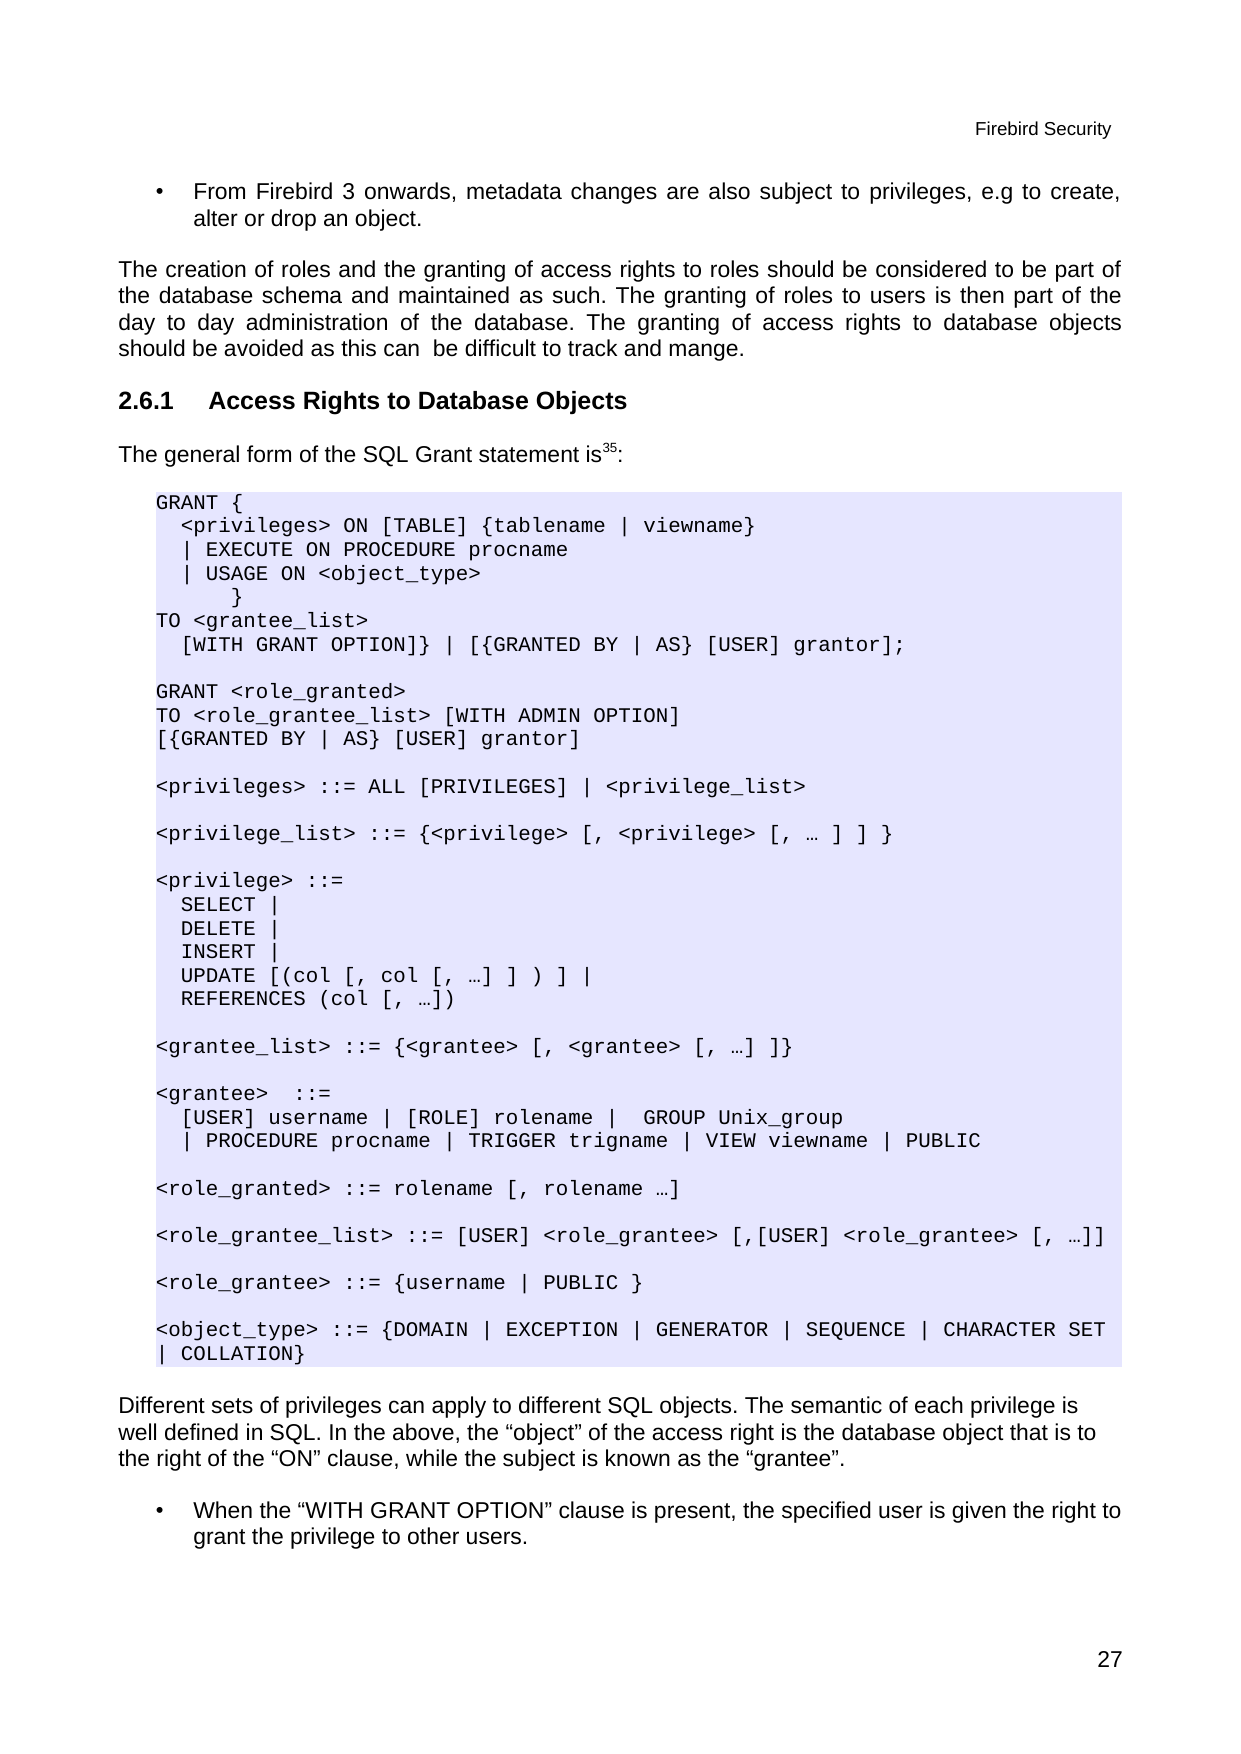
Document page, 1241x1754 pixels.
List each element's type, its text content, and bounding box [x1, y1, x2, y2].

list When the “WITH GRANT OPTION” clause is present, the specified user is given the right to grant the privilege to other users. [156, 1497, 1122, 1549]
text The creation of roles and the granting of access rights to roles should be considered to be part of the database schema and maintained as such. The granting of roles to users is then part of the day to day administration of the database. The granting of access rights to database objects should be avoided as this can be difficult to track and mange. [118, 256, 1122, 361]
text DELETE | [156, 917, 1122, 941]
text <privilege_list> ::= {<privilege> [, <privilege> [, … ] ] } [156, 823, 1122, 847]
text <privileges> ON [TABLE] {tablename | viewname} [156, 516, 1122, 539]
text <grantee> ::= [156, 1083, 1122, 1107]
text SELECT | [156, 894, 1122, 917]
text Different sets of privileges can apply to different SQL objects. The semantic of each privilege is well defined in SQL. In the above, the “object” of the access right is the database object that is to the right of the “ON” clause, while the subject is known as the “grantee”. [118, 1392, 1122, 1471]
text <role_grantee> ::= {username | PUBLIC } [156, 1272, 1122, 1296]
text | USAGE ON <object_type> [156, 563, 1122, 586]
text <privileges> ::= ALL [PRIVILEGES] | <privilege_list> [156, 776, 1122, 799]
text REFERENCES (col [, …]) [156, 988, 1122, 1012]
text The general form of the SQL Grant statement is: [118, 441, 1122, 467]
text | PROCEDURE procname | TRIGGER trigname | VIEW viewname | PUBLIC [156, 1130, 1122, 1154]
text GRANT <role_granted> [156, 681, 1122, 705]
subtitle Access Rights to Database Objects [118, 386, 1122, 415]
text <role_granted> ::= rolename [, rolename …] [156, 1178, 1122, 1201]
list From Firebird 3 onwards, metadata changes are also subject to privileges, e.g to create, alter or drop an object. [156, 178, 1122, 231]
text INSERT | [156, 941, 1122, 965]
text GRANT { [156, 492, 1122, 516]
text [WITH GRANT OPTION]} | [{GRANTED BY | AS} [USER] grantor]; [156, 634, 1122, 657]
text <role_grantee_list> ::= [USER] <role_grantee> [,[USER] <role_grantee> [, …]] [156, 1225, 1122, 1248]
text TO <grantee_list> [156, 610, 1122, 634]
text <grantee_list> ::= {<grantee> [, <grantee> [, …] ]} [156, 1036, 1122, 1059]
text [{GRANTED BY | AS} [USER] grantor] [156, 728, 1122, 752]
text | EXECUTE ON PROCEDURE procname [156, 539, 1122, 563]
text <privilege> ::= [156, 870, 1122, 894]
text [USER] username | [ROLE] rolename | GROUP Unix_group [156, 1107, 1122, 1130]
text UPDATE [(col [, col [, …] ] ) ] | [156, 965, 1122, 988]
text TO <role_grantee_list> [WITH ADMIN OPTION] [156, 705, 1122, 728]
text } [156, 586, 1122, 610]
text <object_type> ::= {DOMAIN | EXCEPTION | GENERATOR | SEQUENCE | CHARACTER SET | COLLATION} [156, 1319, 1122, 1367]
